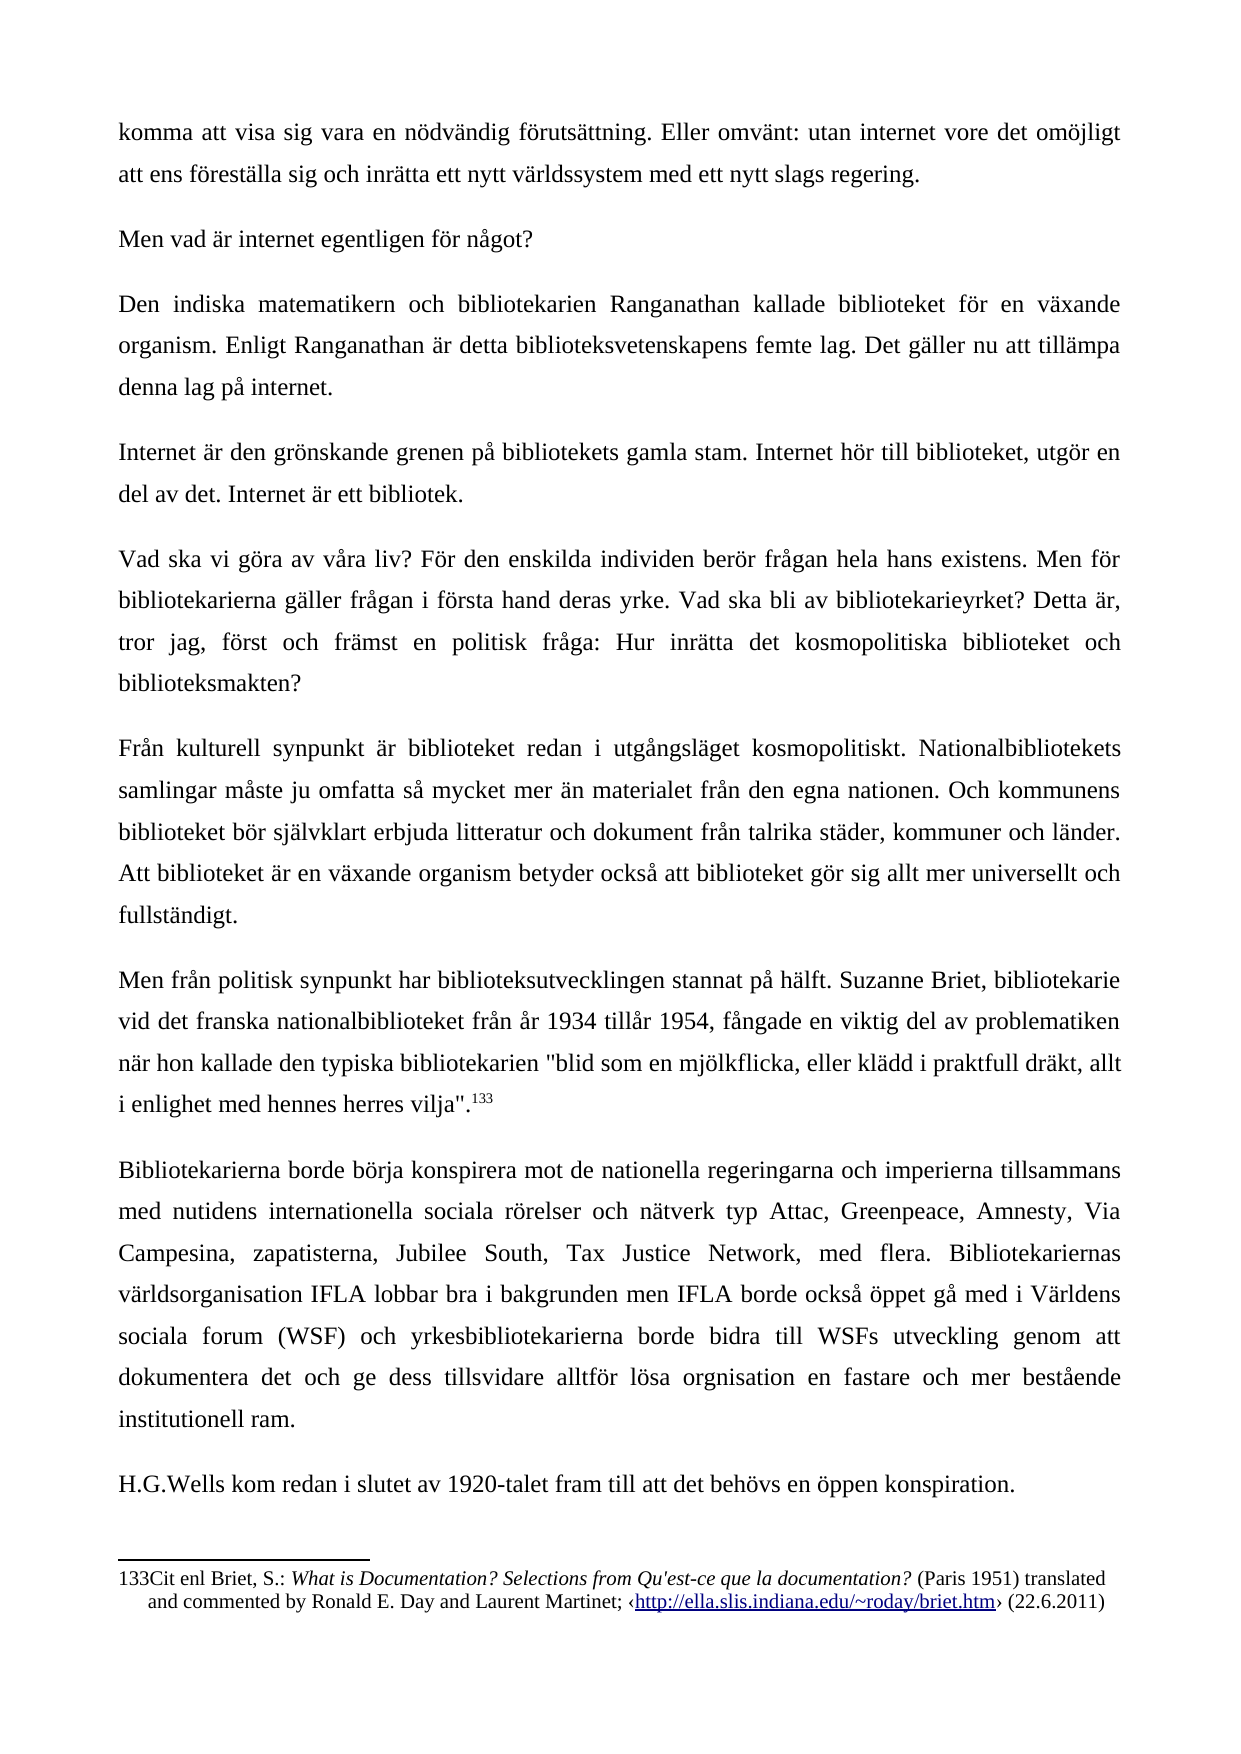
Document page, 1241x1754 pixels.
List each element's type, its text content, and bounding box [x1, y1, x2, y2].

text Den indiska matematikern och bibliotekarien Ranganathan kallade biblioteket för en växande organism. Enligt Ranganathan är detta biblioteksvetenskapens femte lag. Det gäller nu att tillämpa denna lag på internet. [118, 290, 1122, 401]
text Men från politisk synpunkt har biblioteksutvecklingen stannat på hälft. Suzanne Briet, bibliotekarie vid det franska nationalbiblioteket från år 1934 tillår 1954, fångade en viktig del av problematiken när hon kallade den typiska bibliotekarien "blid som en mjölkflicka, eller klädd i praktfull dräkt, allt i enlighet med hennes herres vilja". [118, 966, 1122, 1118]
text Internet är den grönskande grenen på bibliotekets gamla stam. Internet hör till biblioteket, utgör en del av det. Internet är ett bibliotek. [118, 438, 1122, 507]
text H.G.Wells kom redan i slutet av 1920-talet fram till att det behövs en öppen konspiration. [118, 1470, 1122, 1498]
text Bibliotekarierna borde börja konspirera mot de nationella regeringarna och imperierna tillsammans med nutidens internationella sociala rörelser och nätverk typ Attac, Greenpeace, Amnesty, Via Campesina, zapatisterna, Jubilee South, Tax Justice Network, med flera. Bibliotekariernas världsorganisation IFLA lobbar bra i bakgrunden men IFLA borde också öppet gå med i Världens sociala forum (WSF) och yrkesbibliotekarierna borde bidra till WSFs utveckling genom att dokumentera det och ge dess tillsvidare alltför lösa orgnisation en fastare och mer bestående institutionell ram. [118, 1156, 1122, 1433]
text Vad ska vi göra av våra liv? För den enskilda individen berör frågan hela hans existens. Men för bibliotekarierna gäller frågan i första hand deras yrke. Vad ska bli av bibliotekarieyrket? Detta är, tror jag, först och främst en politisk fråga: Hur inrätta det kosmopolitiska biblioteket och biblioteksmakten? [118, 545, 1122, 697]
text Cit enl Briet, S.: What is Documentation? Selections from Qu'est-ce que la documentation? (Paris 1951) translated and commented by Ronald E. Day and Laurent Martinet; ‹http://ella.slis.indiana.edu/~roday/briet.htm› (22.6.2011) [118, 1566, 1122, 1613]
text komma att visa sig vara en nödvändig förutsättning. Eller omvänt: utan internet vore det omöjligt att ens föreställa sig och inrätta ett nytt världssystem med ett nytt slags regering. [118, 118, 1122, 187]
text Men vad är internet egentligen för något? [118, 225, 1122, 252]
text Från kulturell synpunkt är biblioteket redan i utgångsläget kosmopolitiskt. Nationalbibliotekets samlingar måste ju omfatta så mycket mer än materialet från den egna nationen. Och kommunens biblioteket bör självklart erbjuda litteratur och dokument från talrika städer, kommuner och länder. Att biblioteket är en växande organism betyder också att biblioteket gör sig allt mer universellt och fullständigt. [118, 734, 1122, 928]
